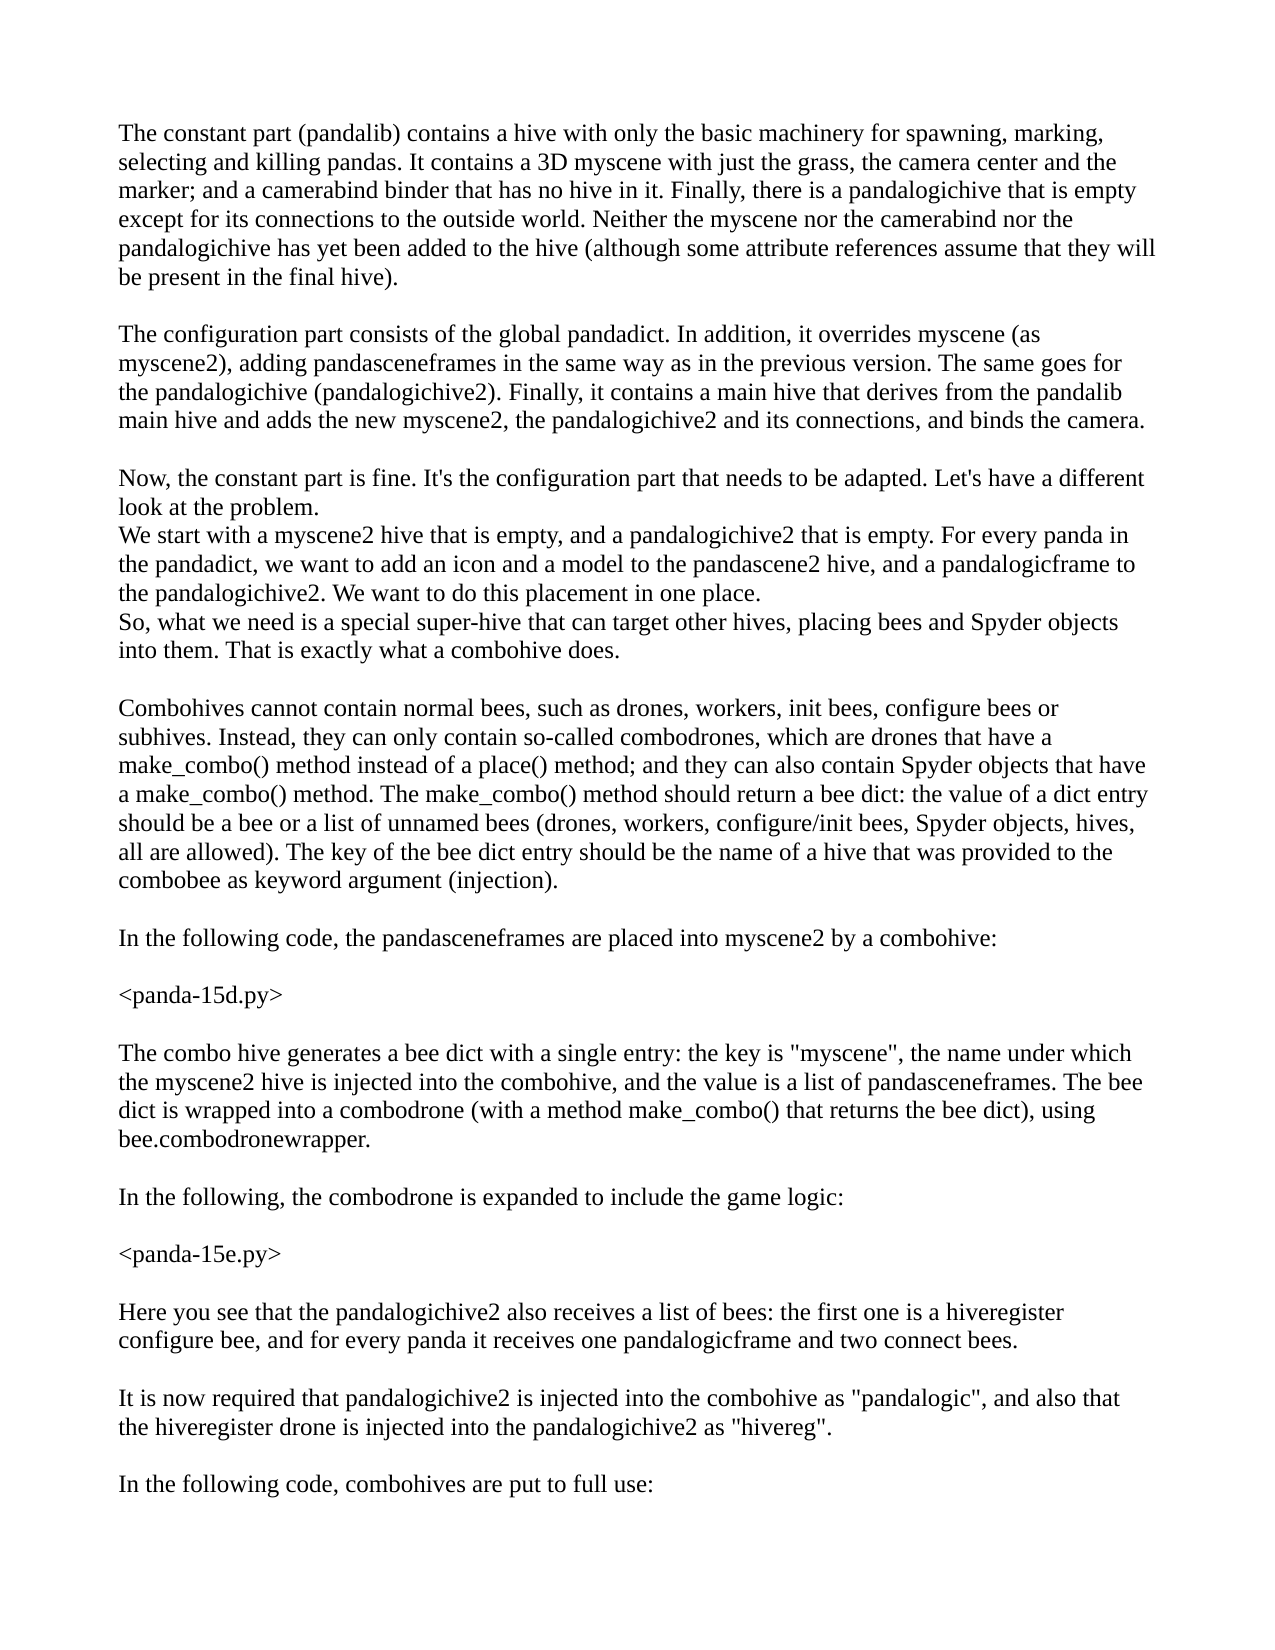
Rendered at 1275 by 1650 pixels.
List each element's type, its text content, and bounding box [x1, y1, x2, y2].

text <panda-15d.py> [118, 981, 1157, 1009]
text Combohives cannot contain normal bees, such as drones, workers, init bees, configure bees or subhives. Instead, they can only contain so-called combodrones, which are drones that have a make_combo() method instead of a place() method; and they can also contain Spyder objects that have a make_combo() method. The make_combo() method should return a bee dict: the value of a dict entry should be a bee or a list of unnamed bees (drones, workers, configure/init bees, Spyder objects, hives, all are allowed). The key of the bee dict entry should be the name of a hive that was provided to the combobee as keyword argument (injection). [118, 693, 1157, 894]
text So, what we need is a special super-hive that can target other hives, placing bees and Spyder objects into them. That is exactly what a combohive does. [118, 607, 1157, 664]
text In the following code, combohives are put to full use: [118, 1469, 1157, 1498]
text The combo hive generates a bee dict with a single entry: the key is "myscene", the name under which the myscene2 hive is injected into the combohive, and the value is a list of pandasceneframes. The bee dict is wrapped into a combodrone (with a method make_combo() that returns the bee dict), using bee.combodronewrapper. [118, 1038, 1157, 1153]
text It is now required that pandalogichive2 is injected into the combohive as "pandalogic", and also that the hiveregister drone is injected into the pandalogichive2 as "hivereg". [118, 1383, 1157, 1441]
text In the following, the combodrone is expanded to include the game logic: [118, 1182, 1157, 1211]
text <panda-15e.py> [118, 1239, 1157, 1268]
text Here you see that the pandalogichive2 also receives a list of bees: the first one is a hiveregister configure bee, and for every panda it receives one pandalogicframe and two connect bees. [118, 1297, 1157, 1354]
text Now, the constant part is fine. It's the configuration part that needs to be adapted. Let's have a different look at the problem. [118, 463, 1157, 521]
text In the following code, the pandasceneframes are placed into myscene2 by a combohive: [118, 923, 1157, 952]
text The configuration part consists of the global pandadict. In addition, it overrides myscene (as myscene2), adding pandasceneframes in the same way as in the previous version. The same goes for the pandalogichive (pandalogichive2). Finally, it contains a main hive that derives from the pandalib main hive and adds the new myscene2, the pandalogichive2 and its connections, and binds the camera. [118, 319, 1157, 434]
text The constant part (pandalib) contains a hive with only the basic machinery for spawning, marking, selecting and killing pandas. It contains a 3D myscene with just the grass, the camera center and the marker; and a camerabind binder that has no hive in it. Finally, there is a pandalogichive that is empty except for its connections to the outside world. Neither the myscene nor the camerabind nor the pandalogichive has yet been added to the hive (although some attribute references assume that they will be present in the final hive). [118, 118, 1157, 291]
text We start with a myscene2 hive that is empty, and a pandalogichive2 that is empty. For every panda in the pandadict, we want to add an icon and a model to the pandascene2 hive, and a pandalogicframe to the pandalogichive2. We want to do this placement in one place. [118, 521, 1157, 607]
